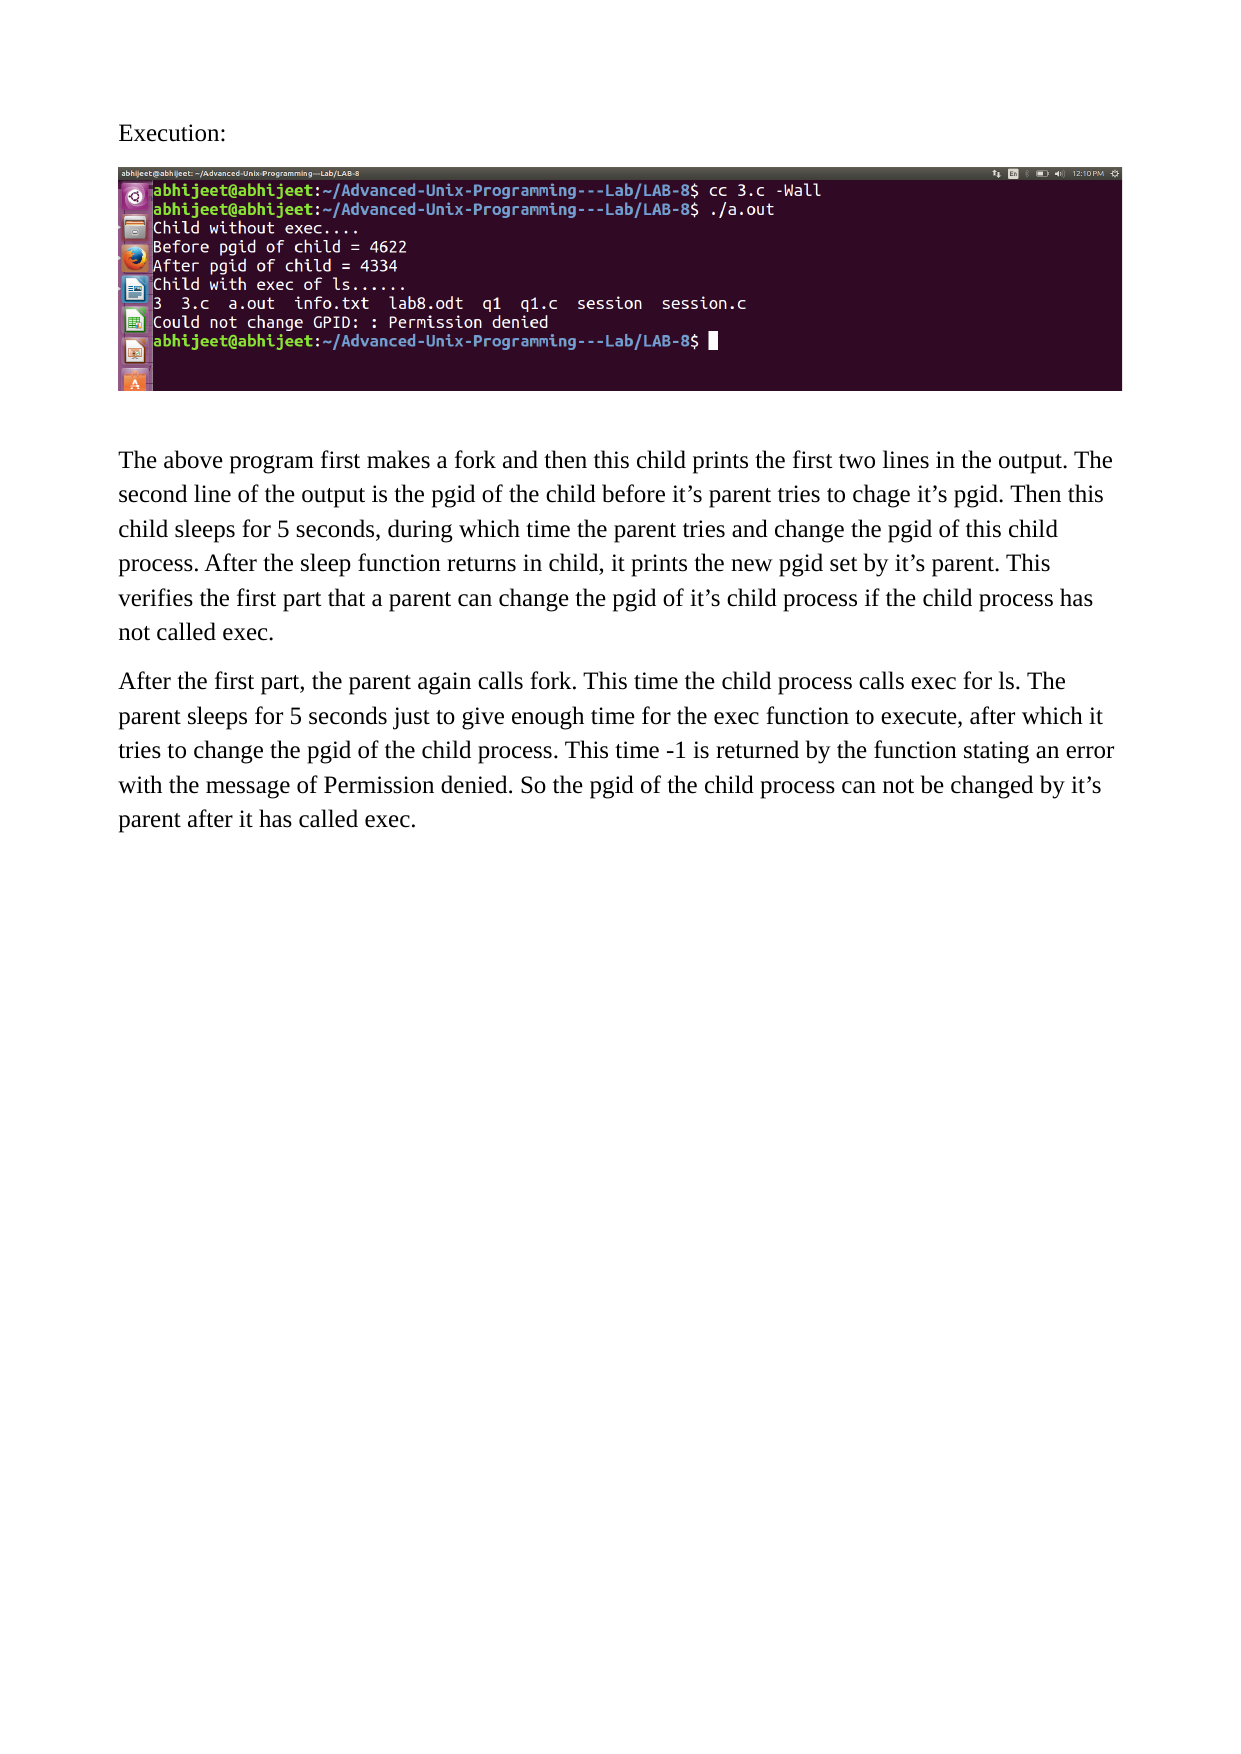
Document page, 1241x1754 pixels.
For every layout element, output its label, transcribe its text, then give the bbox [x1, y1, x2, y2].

text The above program first makes a fork and then this child prints the first two lines in the output. The second line of the output is the pgid of the child before it’s parent tries to chage it’s pgid. Then this child sleeps for 5 seconds, during which time the parent tries and change the pgid of this child process. After the sleep function returns in child, it prints the new pgid set by it’s parent. This verifies the first part that a parent can change the pgid of it’s child process if the child process has not called exec. [118, 445, 1122, 646]
text Execution: [118, 118, 1122, 147]
text After the first part, the parent again calls fork. This time the child process calls exec for ls. The parent sleeps for 5 seconds just to give enough time for the exec function to execute, after which it tries to change the pgid of the child process. This time -1 is returned by the function stating an error with the message of Permission denied. So the pgid of the child process can not be changed by it’s parent after it has called exec. [118, 666, 1122, 833]
